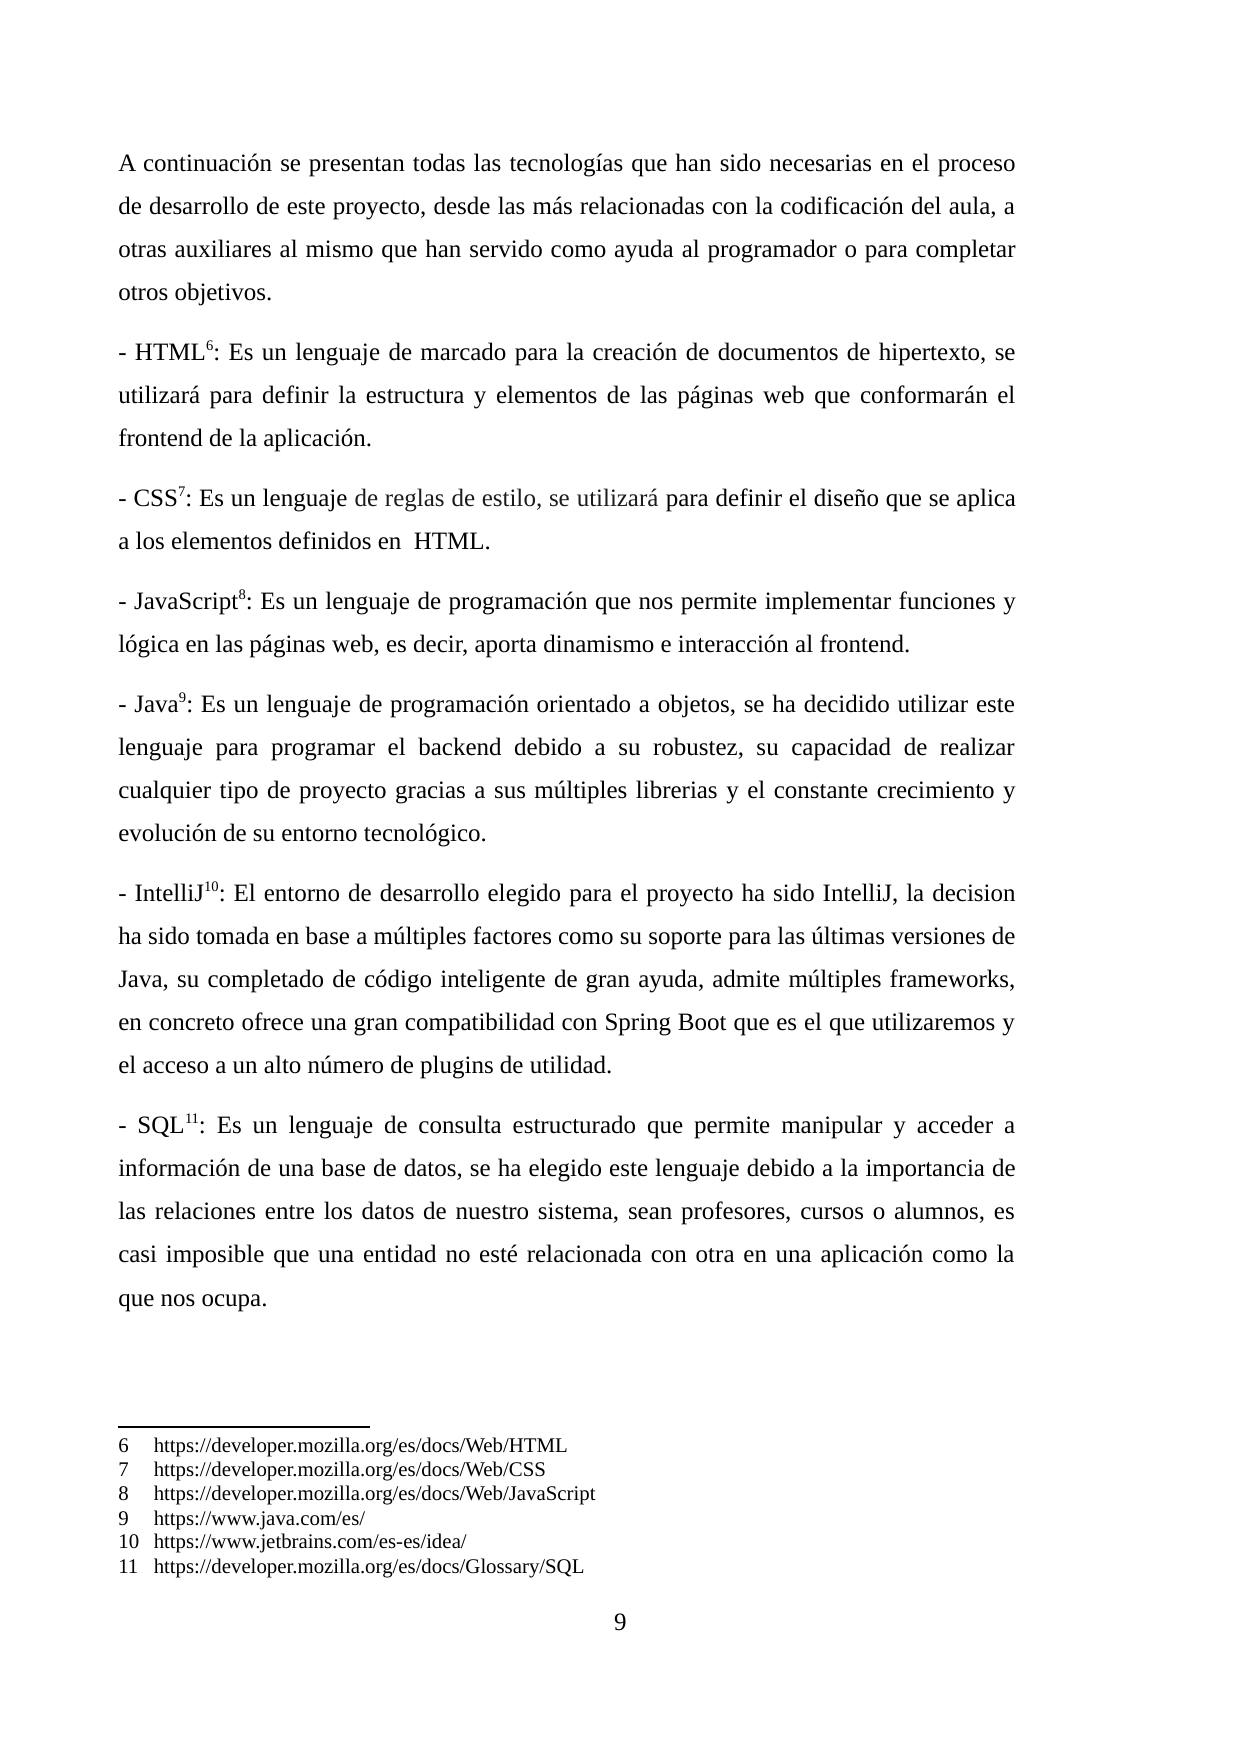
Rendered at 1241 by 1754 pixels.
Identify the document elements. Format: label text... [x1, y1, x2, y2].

text https://developer.mozilla.org/es/docs/Web/CSS [118, 1457, 1122, 1481]
text https://developer.mozilla.org/es/docs/Web/JavaScript [118, 1481, 1122, 1505]
text - HTML: Es un lenguaje de marcado para la creación de documentos de hipertexto, se utilizará para definir la estructura y elementos de las páginas web que conformarán el frontend de la aplicación. [118, 337, 1017, 452]
text A continuación se presentan todas las tecnologías que han sido necesarias en el proceso de desarrollo de este proyecto, desde las más relacionadas con la codificación del aula, a otras auxiliares al mismo que han servido como ayuda al programador o para completar otros objetivos. [118, 148, 1017, 306]
text - Java: Es un lenguaje de programación orientado a objetos, se ha decidido utilizar este lenguaje para programar el backend debido a su robustez, su capacidad de realizar cualquier tipo de proyecto gracias a sus múltiples librerias y el constante crecimiento y evolución de su entorno tecnológico. [118, 689, 1017, 847]
text https://www.jetbrains.com/es-es/idea/ [118, 1529, 1122, 1553]
text https://developer.mozilla.org/es/docs/Glossary/SQL [118, 1553, 1122, 1578]
text https://developer.mozilla.org/es/docs/Web/HTML [118, 1433, 1122, 1457]
text - JavaScript: Es un lenguaje de programación que nos permite implementar funciones y lógica en las páginas web, es decir, aporta dinamismo e interacción al frontend. [118, 586, 1017, 658]
text - SQL: Es un lenguaje de consulta estructurado que permite manipular y acceder a información de una base de datos, se ha elegido este lenguaje debido a la importancia de las relaciones entre los datos de nuestro sistema, sean profesores, cursos o alumnos, es casi imposible que una entidad no esté relacionada con otra en una aplicación como la que nos ocupa. [118, 1110, 1017, 1311]
text - CSS: Es un lenguaje de reglas de estilo, se utilizará para definir el diseño que se aplica a los elementos definidos en HTML. [118, 483, 1017, 555]
text - IntelliJ: El entorno de desarrollo elegido para el proyecto ha sido IntelliJ, la decision ha sido tomada en base a múltiples factores como su soporte para las últimas versiones de Java, su completado de código inteligente de gran ayuda, admite múltiples frameworks, en concreto ofrece una gran compatibilidad con Spring Boot que es el que utilizaremos y el acceso a un alto número de plugins de utilidad. [118, 878, 1017, 1079]
text https://www.java.com/es/ [118, 1505, 1122, 1529]
